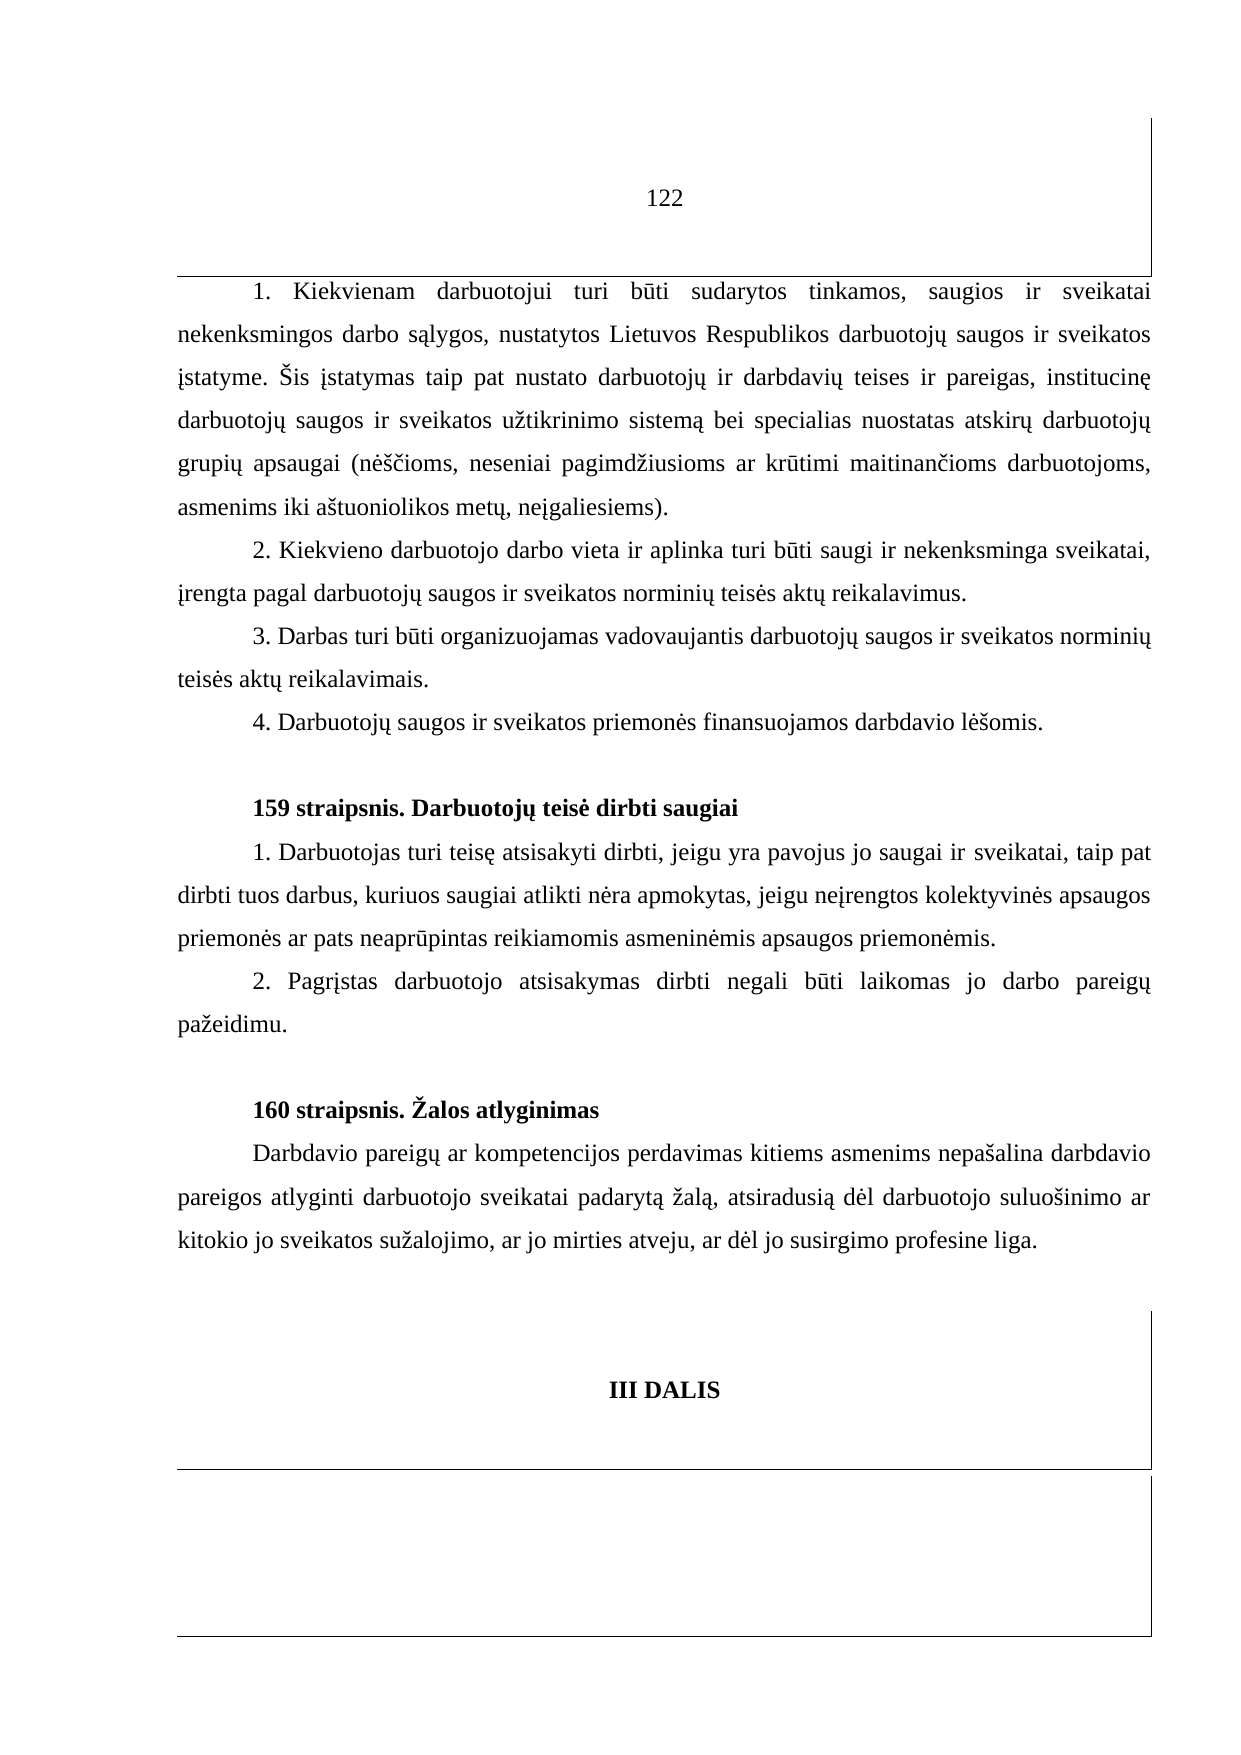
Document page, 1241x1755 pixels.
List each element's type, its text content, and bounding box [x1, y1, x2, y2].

text 1. Kiekvienam darbuotojui turi būti sudarytos tinkamos, saugios ir sveikatai nekenksmingos darbo sąlygos, nustatytos Lietuvos Respublikos darbuotojų saugos ir sveikatos įstatyme. Šis įstatymas taip pat nustato darbuotojų ir darbdavių teises ir pareigas, institucinę darbuotojų saugos ir sveikatos užtikrinimo sistemą bei specialias nuostatas atskirų darbuotojų grupių apsaugai (nėščioms, neseniai pagimdžiusioms ar krūtimi maitinančioms darbuotojoms, asmenims iki aštuoniolikos metų, neįgaliesiems). [177, 276, 1152, 520]
text 2. Pagrįstas darbuotojo atsisakymas dirbti negali būti laikomas jo darbo pareigų pažeidimu. [177, 966, 1152, 1038]
text 1. Darbuotojas turi teisę atsisakyti dirbti, jeigu yra pavojus jo saugai ir sveikatai, taip pat dirbti tuos darbus, kuriuos saugiai atlikti nėra apmokytas, jeigu neįrengtos kolektyvinės apsaugos priemonės ar pats neaprūpintas reikiamomis asmeninėmis apsaugos priemonėmis. [177, 837, 1152, 952]
text Darbdavio pareigų ar kompetencijos perdavimas kitiems asmenims nepašalina darbdavio pareigos atlyginti darbuotojo sveikatai padarytą žalą, atsiradusią dėl darbuotojo suluošinimo ar kitokio jo sveikatos sužalojimo, ar jo mirties atveju, ar dėl jo susirgimo profesine liga. [177, 1138, 1152, 1253]
subtitle 159 straipsnis. Darbuotojų teisė dirbti saugiai [177, 793, 1152, 822]
text 4. Darbuotojų saugos ir sveikatos priemonės finansuojamos darbdavio lėšomis. [177, 707, 1152, 736]
text III DALIS [177, 1311, 1151, 1469]
text 3. Darbas turi būti organizuojamas vadovaujantis darbuotojų saugos ir sveikatos norminių teisės aktų reikalavimais. [177, 621, 1152, 693]
subtitle 160 straipsnis. Žalos atlyginimas [177, 1095, 1152, 1124]
text 2. Kiekvieno darbuotojo darbo vieta ir aplinka turi būti saugi ir nekenksminga sveikatai, įrengta pagal darbuotojų saugos ir sveikatos norminių teisės aktų reikalavimus. [177, 535, 1152, 607]
